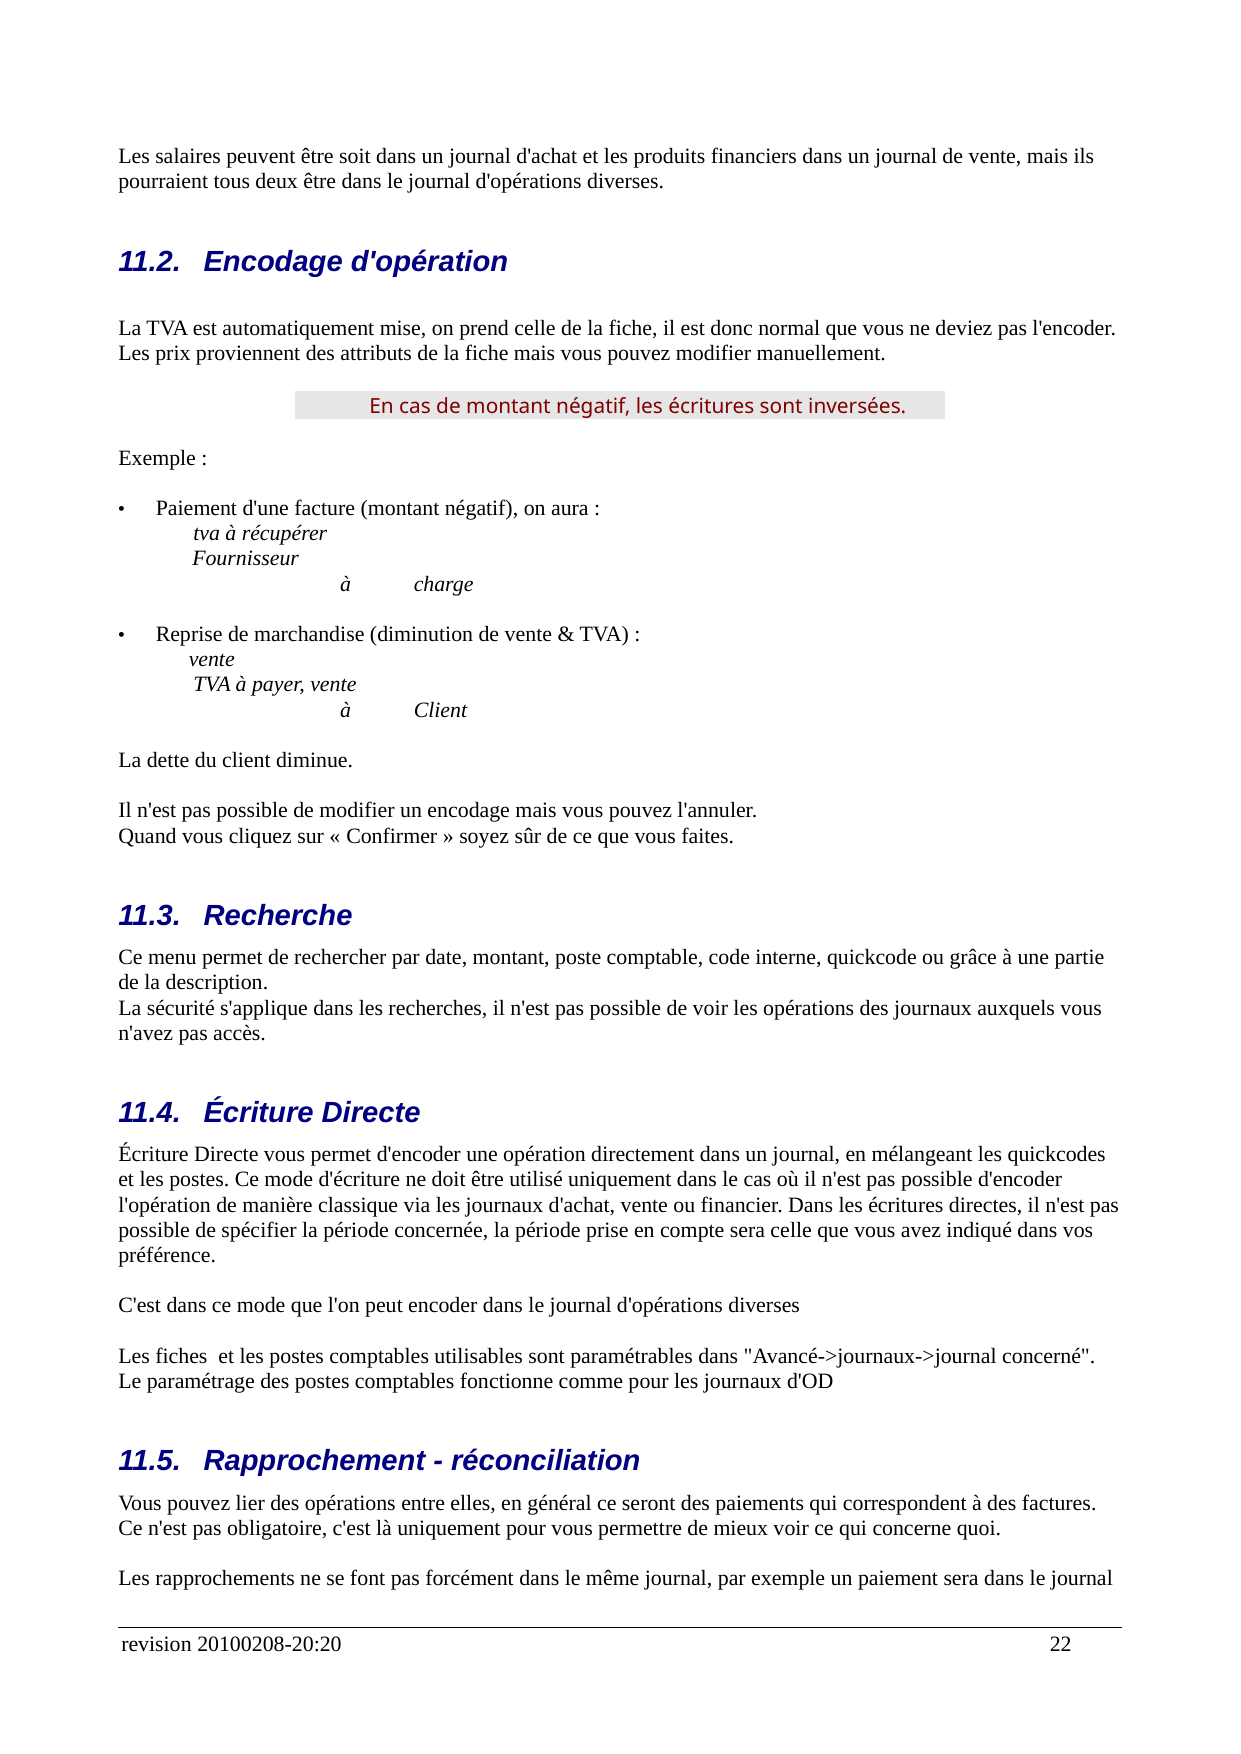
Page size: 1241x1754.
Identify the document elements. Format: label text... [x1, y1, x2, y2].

text Ce menu permet de rechercher par date, montant, poste comptable, code interne, quickcode ou grâce à une partie de la description. [118, 944, 1122, 994]
text Écriture Directe vous permet d'encoder une opération directement dans un journal, en mélangeant les quickcodes et les postes. Ce mode d'écriture ne doit être utilisé uniquement dans le cas où il n'est pas possible d'encoder l'opération de manière classique via les journaux d'achat, vente ou financier. Dans les écritures directes, il n'est pas possible de spécifier la période concernée, la période prise en compte sera celle que vous avez indiqué dans vos préférence. [118, 1141, 1122, 1267]
text La TVA est automatiquement mise, on prend celle de la fiche, il est donc normal que vous ne deviez pas l'encoder. Les prix proviennent des attributs de la fiche mais vous pouvez modifier manuellement. [118, 315, 1122, 366]
list tva à récupérer [156, 520, 1122, 545]
list TVA à payer, vente [156, 671, 1122, 697]
subtitle Écriture Directe [118, 1095, 1122, 1129]
list à charge [118, 571, 1122, 596]
subtitle Recherche [118, 898, 1122, 932]
text à Client [118, 697, 1122, 722]
text La sécurité s'applique dans les recherches, il n'est pas possible de voir les opérations des journaux auxquels vous n'avez pas accès. [118, 994, 1122, 1045]
text En cas de montant négatif, les écritures sont inversées. [295, 391, 945, 419]
text Quand vous cliquez sur « Confirmer » soyez sûr de ce que vous faites. [118, 823, 1122, 848]
text Vous pouvez lier des opérations entre elles, en général ce seront des paiements qui correspondent à des factures. Ce n'est pas obligatoire, c'est là uniquement pour vous permettre de mieux voir ce qui concerne quoi. [118, 1489, 1122, 1540]
text Les fiches et les postes comptables utilisables sont paramétrables dans "Avancé->journaux->journal concerné". Le paramétrage des postes comptables fonctionne comme pour les journaux d'OD [118, 1343, 1122, 1393]
text La dette du client diminue. [118, 747, 1122, 772]
text Les rapprochements ne se font pas forcément dans le même journal, par exemple un paiement sera dans le journal [118, 1565, 1122, 1590]
text C'est dans ce mode que l'on peut encoder dans le journal d'opérations diverses [118, 1292, 1122, 1318]
text Les salaires peuvent être soit dans un journal d'achat et les produits financiers dans un journal de vente, mais ils pourraient tous deux être dans le journal d'opérations diverses. [118, 143, 1122, 194]
text Il n'est pas possible de modifier un encodage mais vous pouvez l'annuler. [118, 797, 1122, 823]
text Fournisseur [118, 545, 1122, 571]
list vente [118, 646, 1122, 671]
subtitle Encodage d'opération [118, 244, 1122, 277]
subtitle Rapprochement - réconciliation [118, 1443, 1122, 1477]
list Paiement d'une facture (montant négatif), on aura : [118, 495, 1122, 520]
text Exemple : [118, 444, 1122, 470]
list Reprise de marchandise (diminution de vente & TVA) : [118, 621, 1122, 646]
